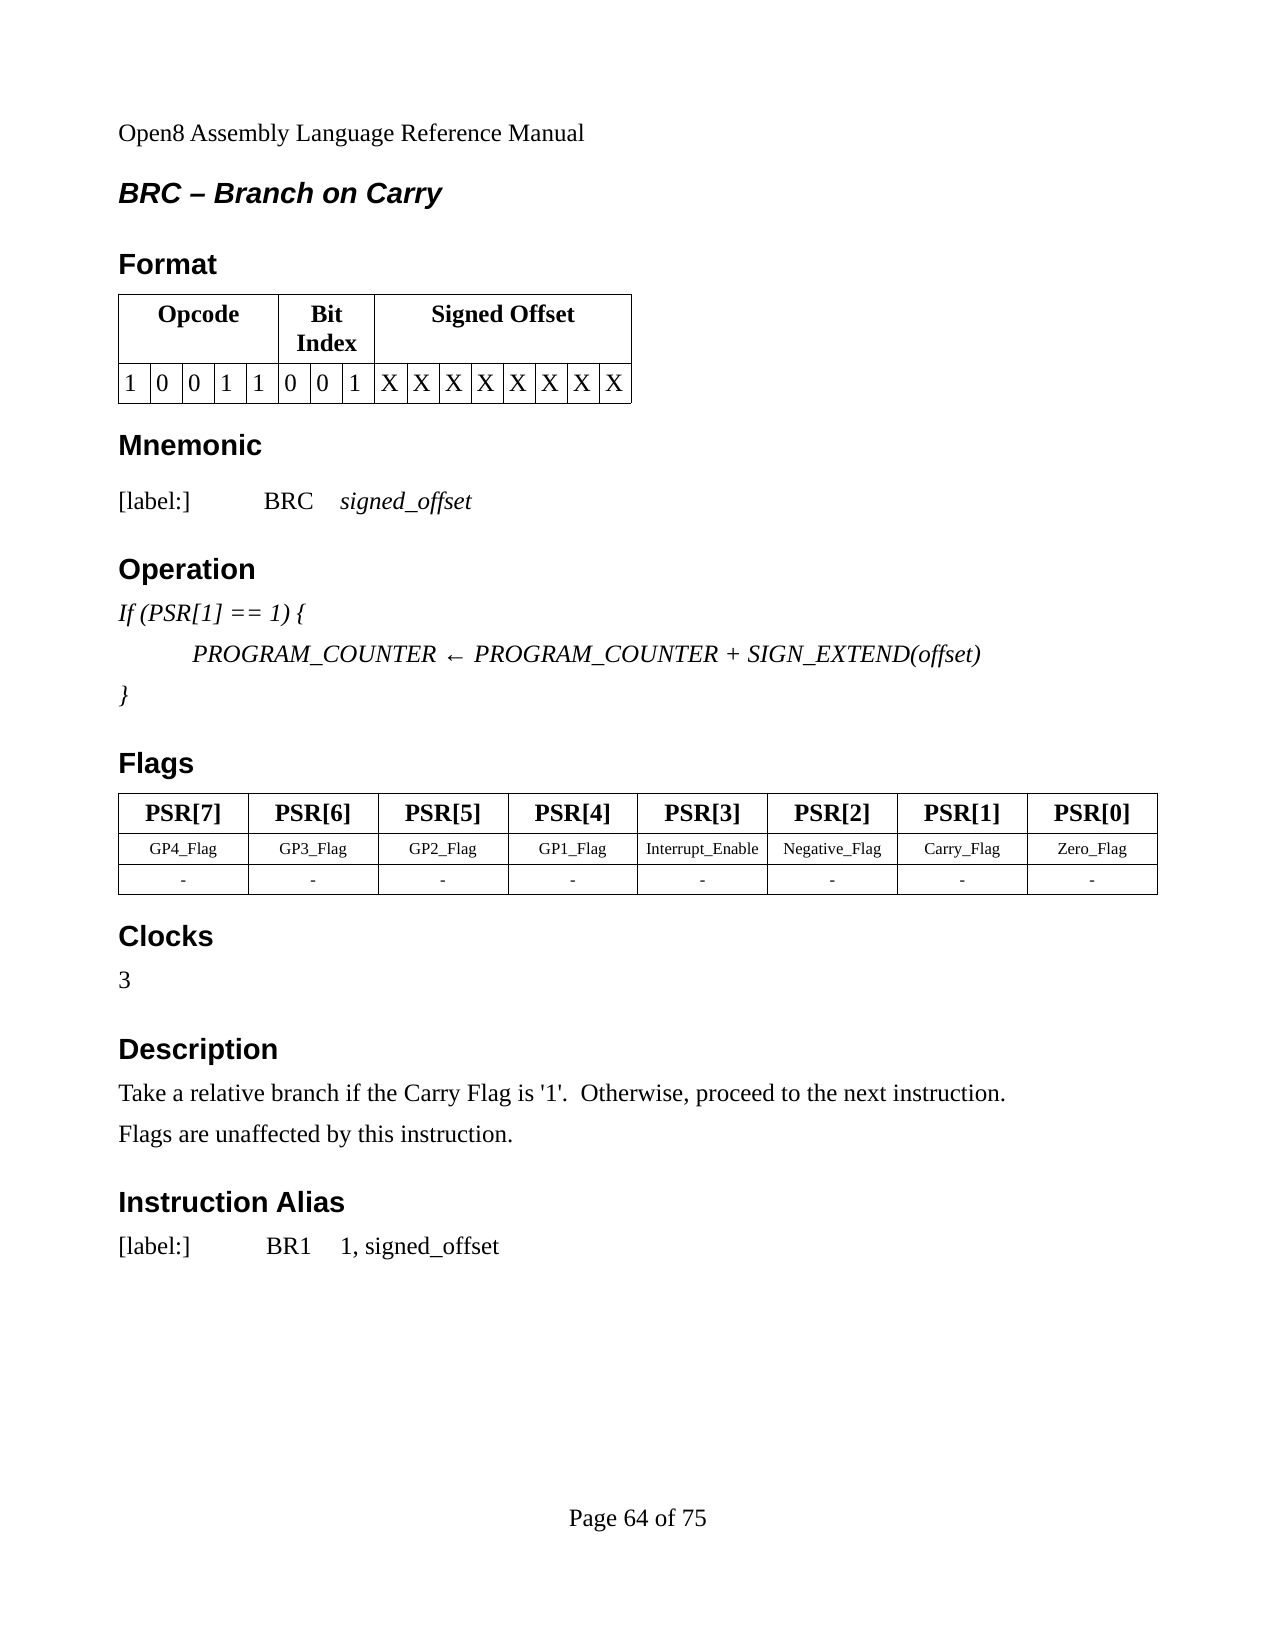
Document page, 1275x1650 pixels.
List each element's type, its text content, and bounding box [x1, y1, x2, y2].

table_cell GP1_Flag [509, 834, 637, 863]
table_header PSR[1] [898, 794, 1027, 833]
subtitle Flags [118, 746, 1157, 780]
table_cell X [440, 364, 471, 403]
table_cell - [249, 865, 378, 894]
table_cell Carry_Flag [898, 834, 1027, 863]
table_header PSR[7] [119, 794, 248, 833]
table_cell - [119, 865, 248, 894]
table_cell X [472, 364, 503, 403]
table_cell - [1028, 865, 1157, 894]
table_cell 1 [119, 364, 150, 403]
text } [118, 680, 1157, 709]
subtitle Operation [118, 552, 1157, 585]
table_cell GP3_Flag [249, 834, 378, 863]
table_header PSR[5] [379, 794, 508, 833]
table_cell X [600, 364, 631, 403]
table_cell Zero_Flag [1028, 834, 1157, 863]
table_cell GP4_Flag [119, 834, 248, 863]
subtitle Mnemonic [118, 428, 1157, 461]
table_cell - [509, 865, 637, 894]
table_cell 0 [151, 364, 182, 403]
table_header PSR[3] [638, 794, 767, 833]
table_cell X [408, 364, 439, 403]
table_cell - [898, 865, 1027, 894]
table_cell - [768, 865, 897, 894]
table_cell Interrupt_Enable [638, 834, 767, 863]
table_header PSR[4] [509, 794, 637, 833]
text 3 [118, 965, 1157, 994]
subtitle Description [118, 1032, 1157, 1065]
text PROGRAM_COUNTER ← PROGRAM_COUNTER + SIGN_EXTEND(offset) [118, 639, 1157, 668]
text Flags are unaffected by this instruction. [118, 1119, 1157, 1148]
table_cell X [504, 364, 535, 403]
subtitle BRC – Branch on Carry [118, 176, 1157, 210]
table_cell 0 [279, 364, 310, 403]
table_cell X [536, 364, 567, 403]
table_cell 1 [343, 364, 374, 403]
table_cell Negative_Flag [768, 834, 897, 863]
subtitle Format [118, 247, 1157, 281]
table_cell - [379, 865, 508, 894]
table_header PSR[0] [1028, 794, 1157, 833]
table_cell X [375, 364, 407, 403]
table_cell GP2_Flag [379, 834, 508, 863]
table_cell X [568, 364, 599, 403]
text If (PSR[1] == 1) { [118, 598, 1157, 626]
text [label:] BR1 1, signed_offset [118, 1231, 1157, 1260]
table_cell 0 [311, 364, 342, 403]
table_header PSR[6] [249, 794, 378, 833]
subtitle Clocks [118, 919, 1157, 953]
table_cell 1 [215, 364, 246, 403]
table_header Opcode [119, 295, 278, 362]
text [label:] BRC signed_offset [118, 486, 1157, 515]
text Take a relative branch if the Carry Flag is '1'. Otherwise, proceed to the next instruction. [118, 1078, 1157, 1106]
subtitle Instruction Alias [118, 1185, 1157, 1219]
table_header PSR[2] [768, 794, 897, 833]
table_header Signed Offset [375, 295, 631, 362]
table_header Bit Index [279, 295, 374, 362]
table_cell 1 [247, 364, 278, 403]
table_cell - [638, 865, 767, 894]
table_cell 0 [183, 364, 214, 403]
